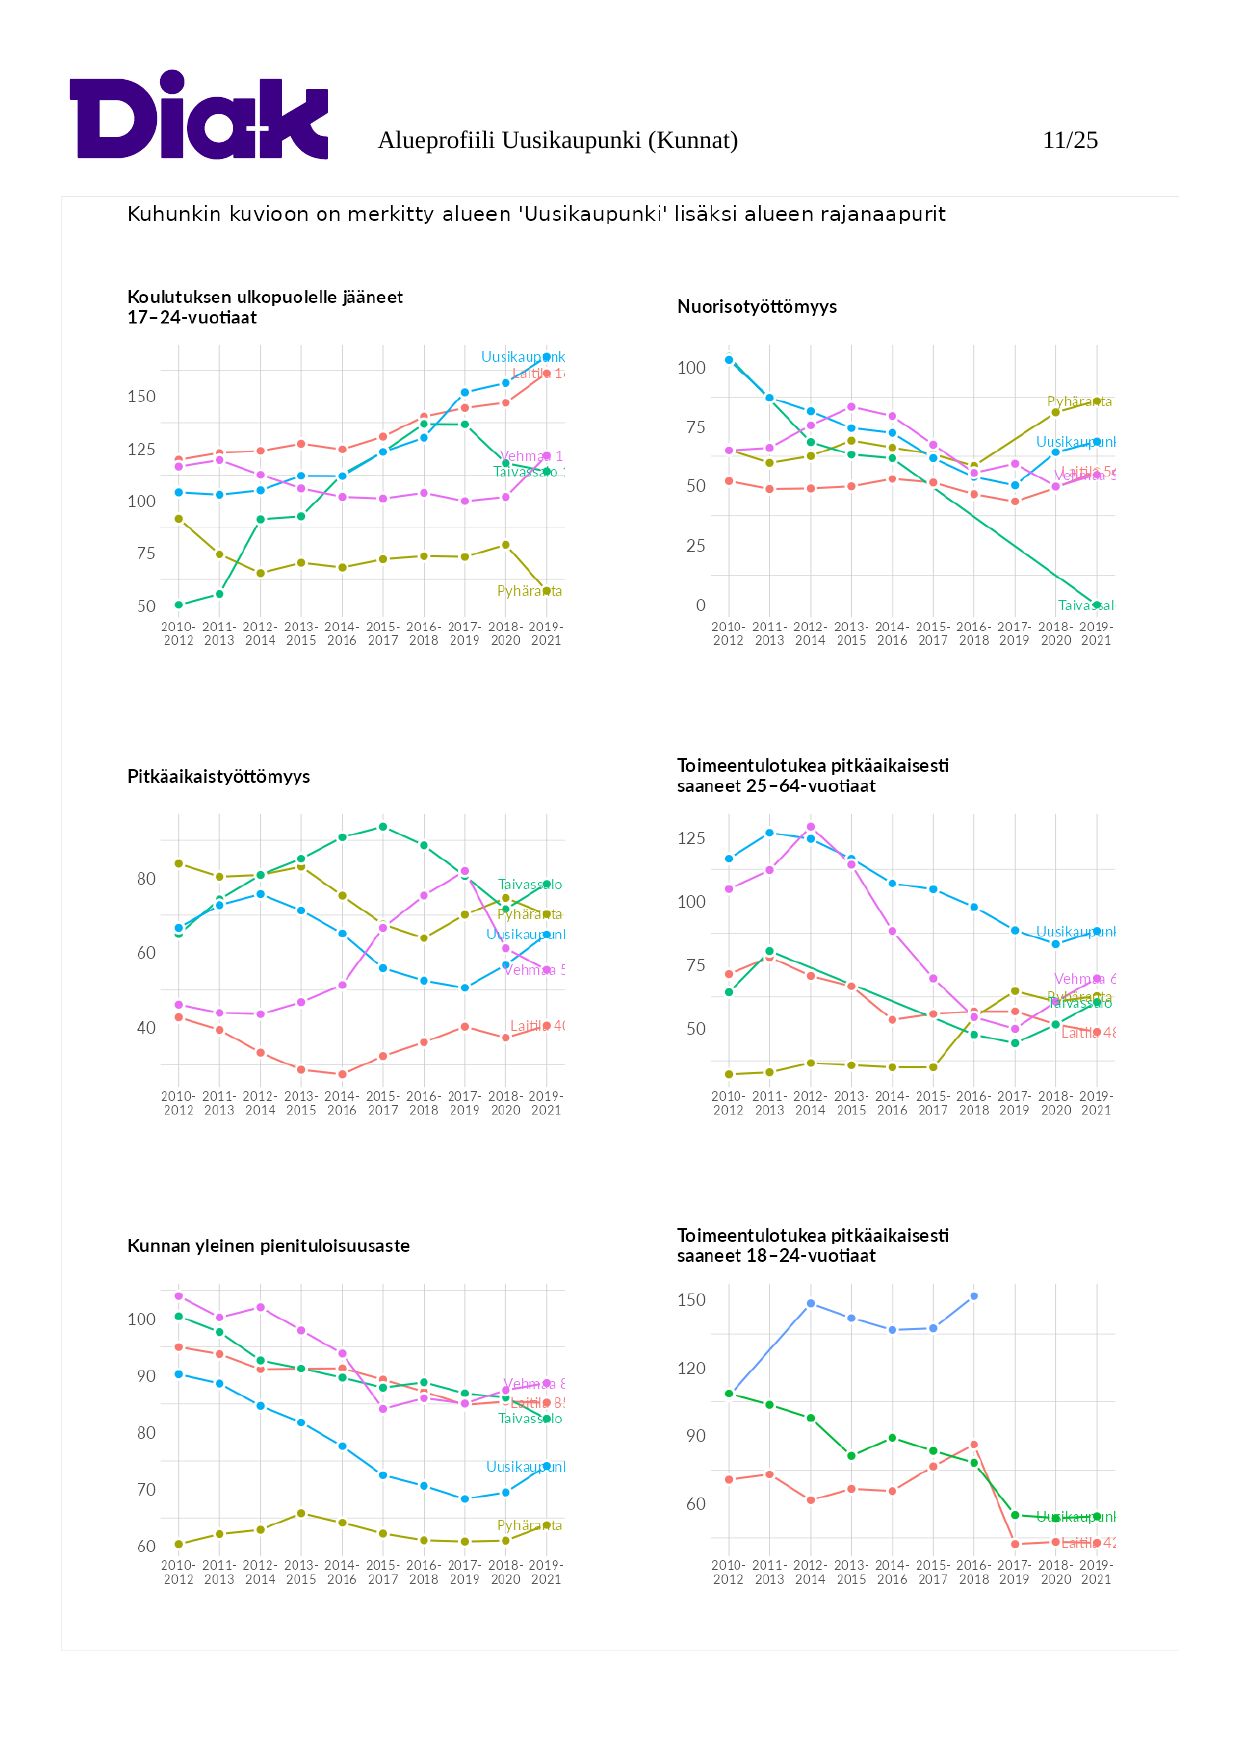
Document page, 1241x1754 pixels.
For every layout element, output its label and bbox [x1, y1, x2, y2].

picture [61, 196, 1179, 1651]
